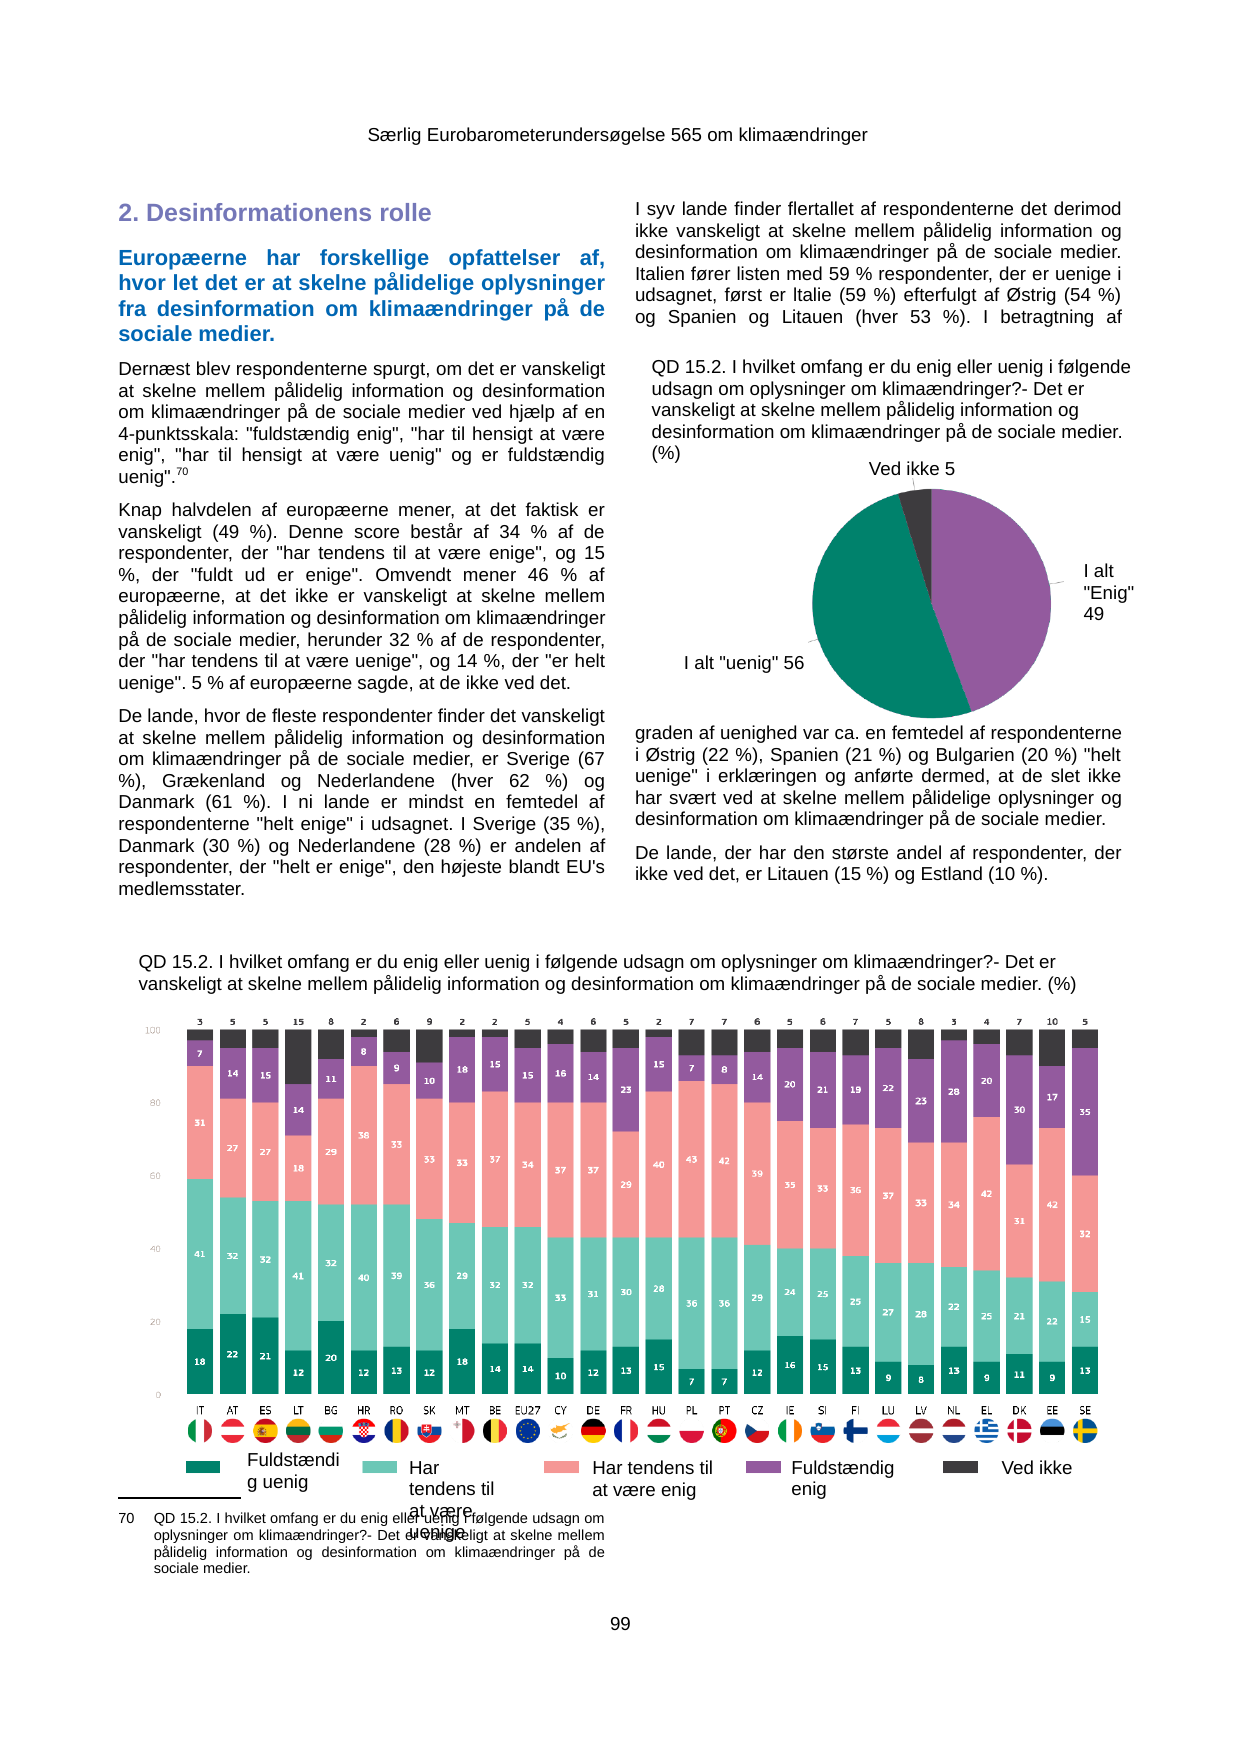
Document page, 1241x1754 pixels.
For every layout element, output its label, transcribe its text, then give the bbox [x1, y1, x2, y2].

picture [804, 470, 1064, 722]
text De lande, hvor de fleste respondenter finder det vanskeligt at skelne mellem pålidelig information og desinformation om klimaændringer på de sociale medier, er Sverige (67 %), Grækenland og Nederlandene (hver 62 %) og Danmark (61 %). I ni lande er mindst en femtedel af respondenterne "helt enige" i udsagnet. I Sverige (35 %), Danmark (30 %) og Nederlandene (28 %) er andelen af respondenter, der "helt er enige", den højeste blandt EU's medlemsstater. [118, 705, 605, 899]
text Knap halvdelen af europæerne mener, at det faktisk er vanskeligt (49 %). Denne score består af 34 % af de respondenter, der "har tendens til at være enige", og 15 %, der "fuldt ud er enige". Omvendt mener 46 % af europæerne, at det ikke er vanskeligt at skelne mellem pålidelig information og desinformation om klimaændringer på de sociale medier, herunder 32 % af de respondenter, der "har tendens til at være uenige", og 14 %, der "er helt uenige". 5 % af europæerne sagde, at de ikke ved det. [118, 499, 605, 693]
text QD 15.2. I hvilket omfang er du enig eller uenig i følgende udsagn om oplysninger om klimaændringer?- Det er vanskeligt at skelne mellem pålidelig information og desinformation om klimaændringer på de sociale medier. [118, 1510, 605, 1577]
text Europæerne har forskellige opfattelser af, hvor let det er at skelne pålidelige oplysninger fra desinformation om klimaændringer på de sociale medier. [118, 245, 605, 346]
text De lande, der har den største andel af respondenter, der ikke ved det, er Litauen (15 %) og Estland (10 %). [635, 842, 1122, 885]
subtitle 2. Desinformationens rolle [118, 198, 605, 227]
text Dernæst blev respondenterne spurgt, om det er vanskeligt at skelne mellem pålidelig information og desinformation om klimaændringer på de sociale medier ved hjælp af en 4-punktsskala: "fuldstændig enig", "har til hensigt at være enig", "har til hensigt at være uenig" og er fuldstændig uenig". [118, 358, 605, 487]
text I syv lande finder flertallet af respondenterne det derimod ikke vanskeligt at skelne mellem pålidelig information og desinformation om klimaændringer på de sociale medier. Italien fører listen med 59 % respondenter, der er uenige i udsagnet, først er ltalie (59 %) efterfulgt af Østrig (54 %) og Spanien og Litauen (hver 53 %). I betragtning af graden af uenighed var ca. en femtedel af respondenterne i Østrig (22 %), Spanien (21 %) og Bulgarien (20 %) "helt uenige" i erklæringen og anførte dermed, at de slet ikke har svært ved at skelne mellem pålidelige oplysninger og desinformation om klimaændringer på de sociale medier. [635, 198, 1122, 830]
picture [137, 1007, 1101, 1487]
